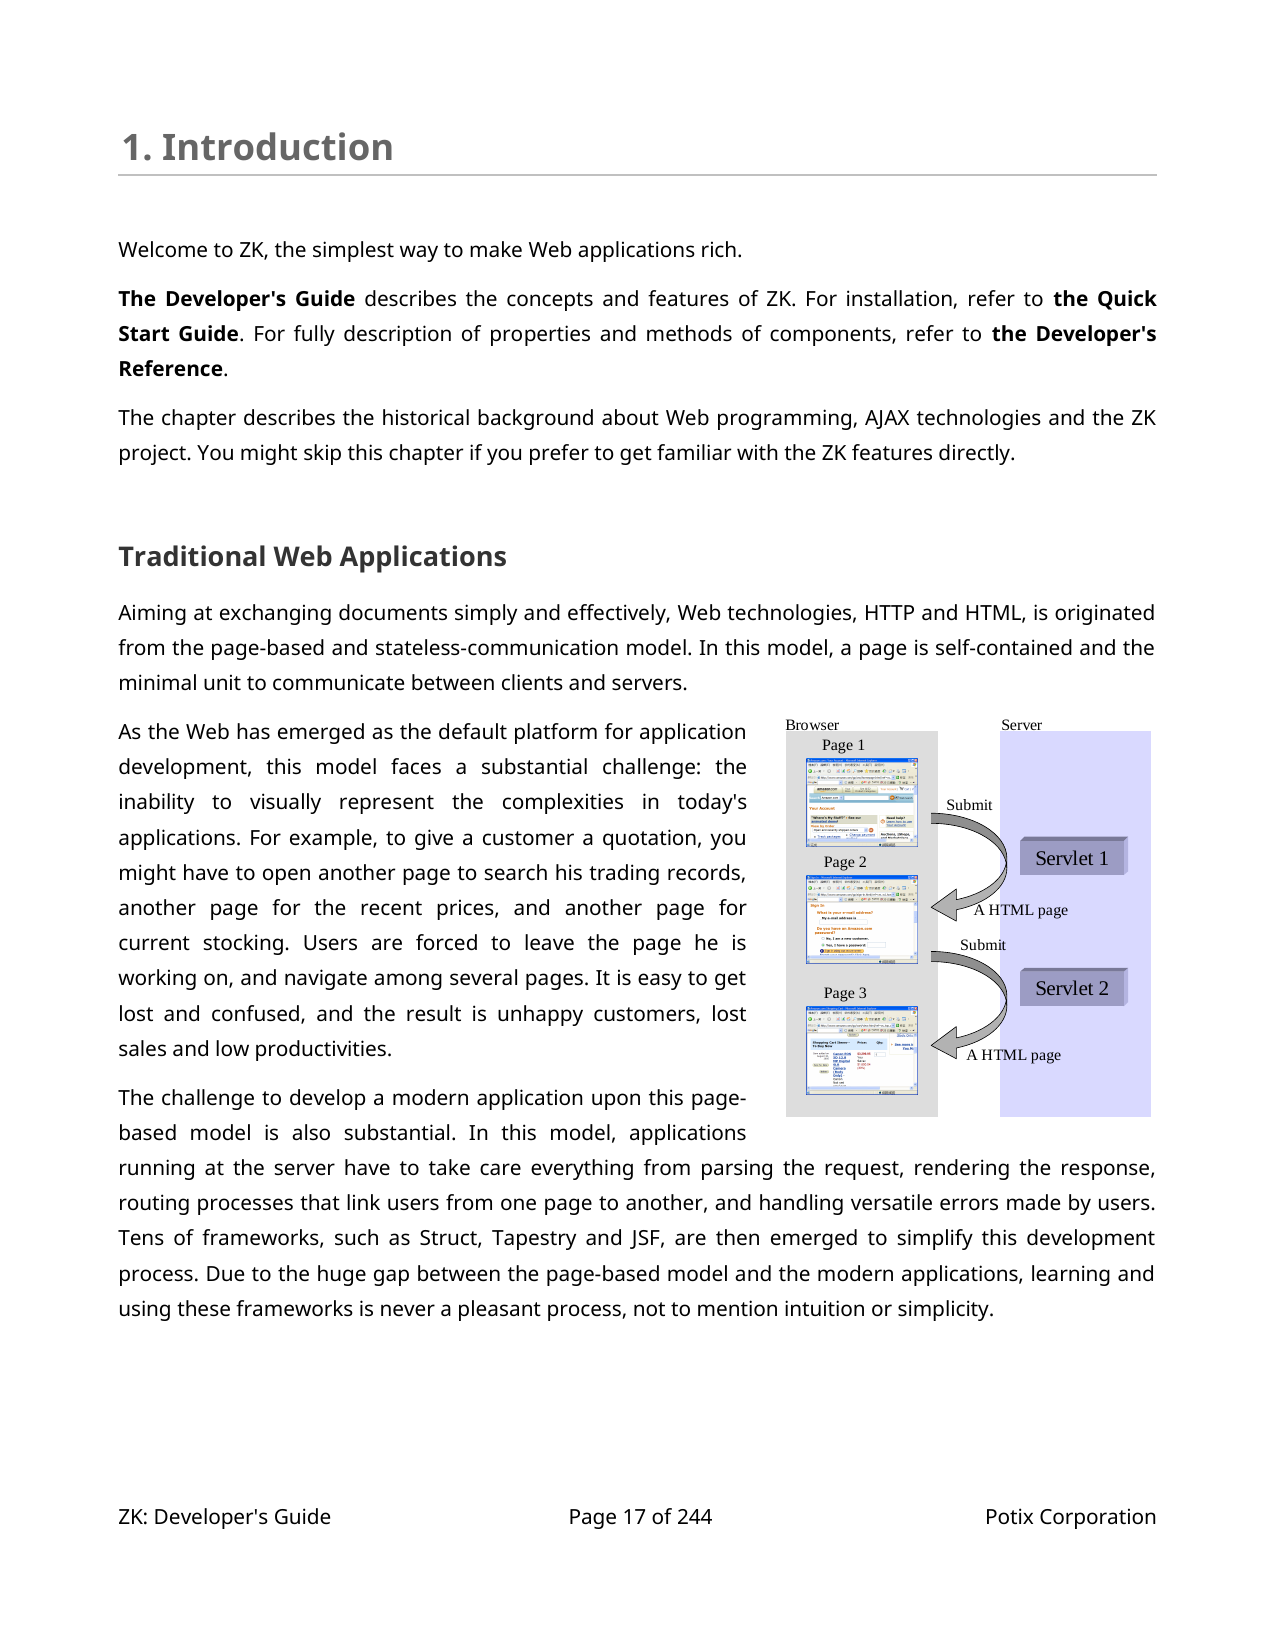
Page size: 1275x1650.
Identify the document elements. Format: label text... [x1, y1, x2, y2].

text Welcome to ZK, the simplest way to make Web applications rich. [118, 235, 1157, 263]
text The Developer's Guide describes the concepts and features of ZK. For installation, refer to the Quick Start Guide. For fully description of properties and methods of components, refer to the Developer's Reference. [118, 284, 1157, 382]
text The challenge to develop a modern application upon this page-based model is also substantial. In this model, applications running at the server have to take care everything from parsing the request, rendering the response, routing processes that link users from one page to another, and handling versatile errors made by users. Tens of frameworks, such as Struct, Tapestry and JSF, are then emerged to simplify this development process. Due to the huge gap between the page-based model and the modern applications, learning and using these frameworks is never a pleasant process, not to mention intuition or simplicity. [118, 1083, 1157, 1322]
subtitle 1. Introduction [118, 118, 1157, 174]
text The chapter describes the historical background about Web programming, AJAX technologies and the ZK project. You might skip this chapter if you prefer to get familiar with the ZK features directly. [118, 403, 1157, 466]
text As the Web has emerged as the default platform for application development, this model faces a substantial challenge: the inability to visually represent the complexities in today's applications. For example, to give a customer a quotation, you might have to open another page to search his trading records, another page for the recent prices, and another page for current stocking. Users are forced to leave the page he is working on, and navigate among several pages. It is easy to get lost and confused, and the result is unhappy customers, lost sales and low productivities. [118, 717, 1157, 1062]
text Aiming at exchanging documents simply and effectively, Web technologies, HTTP and HTML, is originated from the page-based and stateless-communication model. In this model, a page is self-contained and the minimal unit to communicate between clients and servers. [118, 598, 1157, 696]
subtitle Traditional Web Applications [118, 537, 1157, 574]
